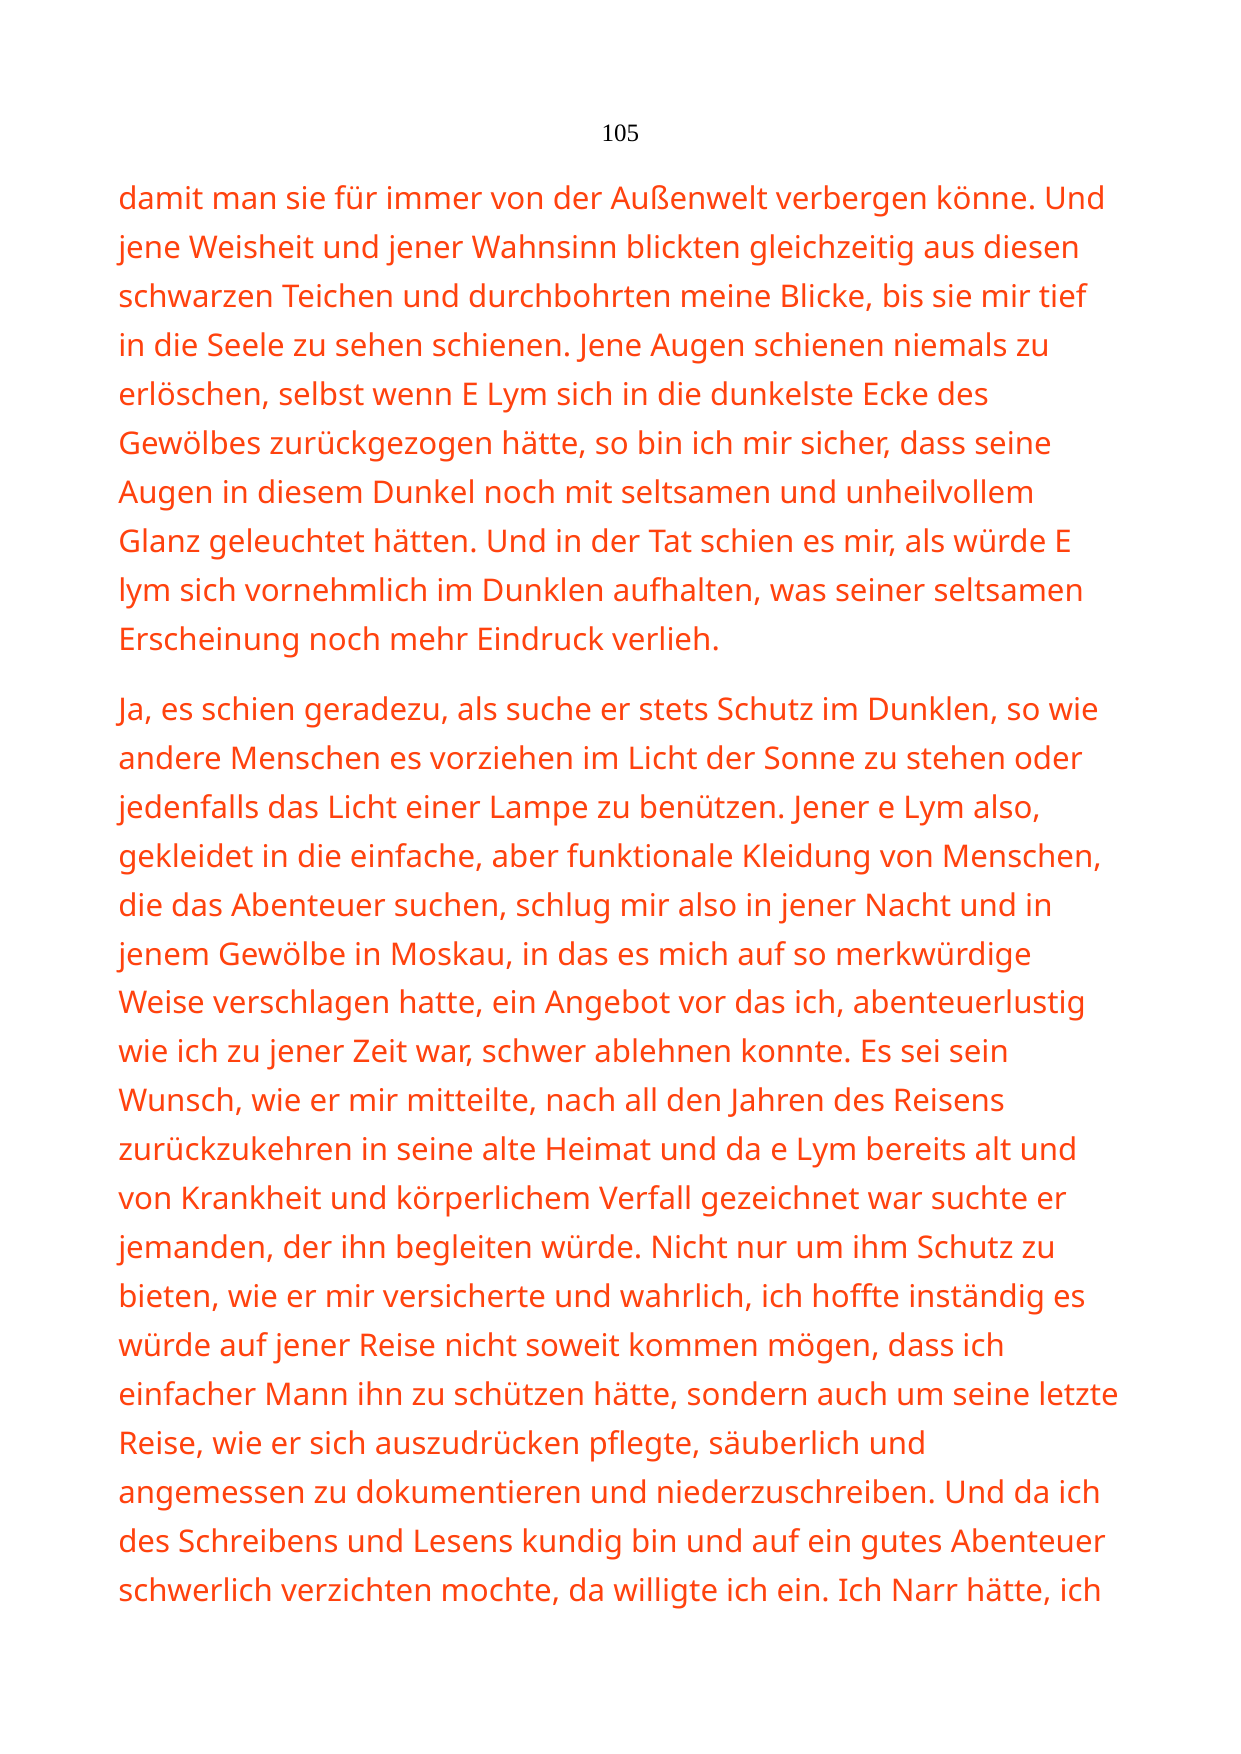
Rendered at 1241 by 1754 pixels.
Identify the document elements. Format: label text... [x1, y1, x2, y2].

text Ja, es schien geradezu, als suche er stets Schutz im Dunklen, so wie andere Menschen es vorziehen im Licht der Sonne zu stehen oder jedenfalls das Licht einer Lampe zu benützen. Jener e Lym also, gekleidet in die einfache, aber funktionale Kleidung von Menschen, die das Abenteuer suchen, schlug mir also in jener Nacht und in jenem Gewölbe in Moskau, in das es mich auf so merkwürdige Weise verschlagen hatte, ein Angebot vor das ich, abenteuerlustig wie ich zu jener Zeit war, schwer ablehnen konnte. Es sei sein Wunsch, wie er mir mitteilte, nach all den Jahren des Reisens zurückzukehren in seine alte Heimat und da e Lym bereits alt und von Krankheit und körperlichem Verfall gezeichnet war suchte er jemanden, der ihn begleiten würde. Nicht nur um ihm Schutz zu bieten, wie er mir versicherte und wahrlich, ich hoffte inständig es würde auf jener Reise nicht soweit kommen mögen, dass ich einfacher Mann ihn zu schützen hätte, sondern auch um seine letzte Reise, wie er sich auszudrücken pflegte, säuberlich und angemessen zu dokumentieren und niederzuschreiben. Und da ich des Schreibens und Lesens kundig bin und auf ein gutes Abenteuer schwerlich verzichten mochte, da willigte ich ein. Ich Narr hätte, ich [118, 687, 1122, 1611]
text damit man sie für immer von der Außenwelt verbergen könne. Und jene Weisheit und jener Wahnsinn blickten gleichzeitig aus diesen schwarzen Teichen und durchbohrten meine Blicke, bis sie mir tief in die Seele zu sehen schienen. Jene Augen schienen niemals zu erlöschen, selbst wenn E Lym sich in die dunkelste Ecke des Gewölbes zurückgezogen hätte, so bin ich mir sicher, dass seine Augen in diesem Dunkel noch mit seltsamen und unheilvollem Glanz geleuchtet hätten. Und in der Tat schien es mir, als würde E lym sich vornehmlich im Dunklen aufhalten, was seiner seltsamen Erscheinung noch mehr Eindruck verlieh. [118, 176, 1122, 659]
